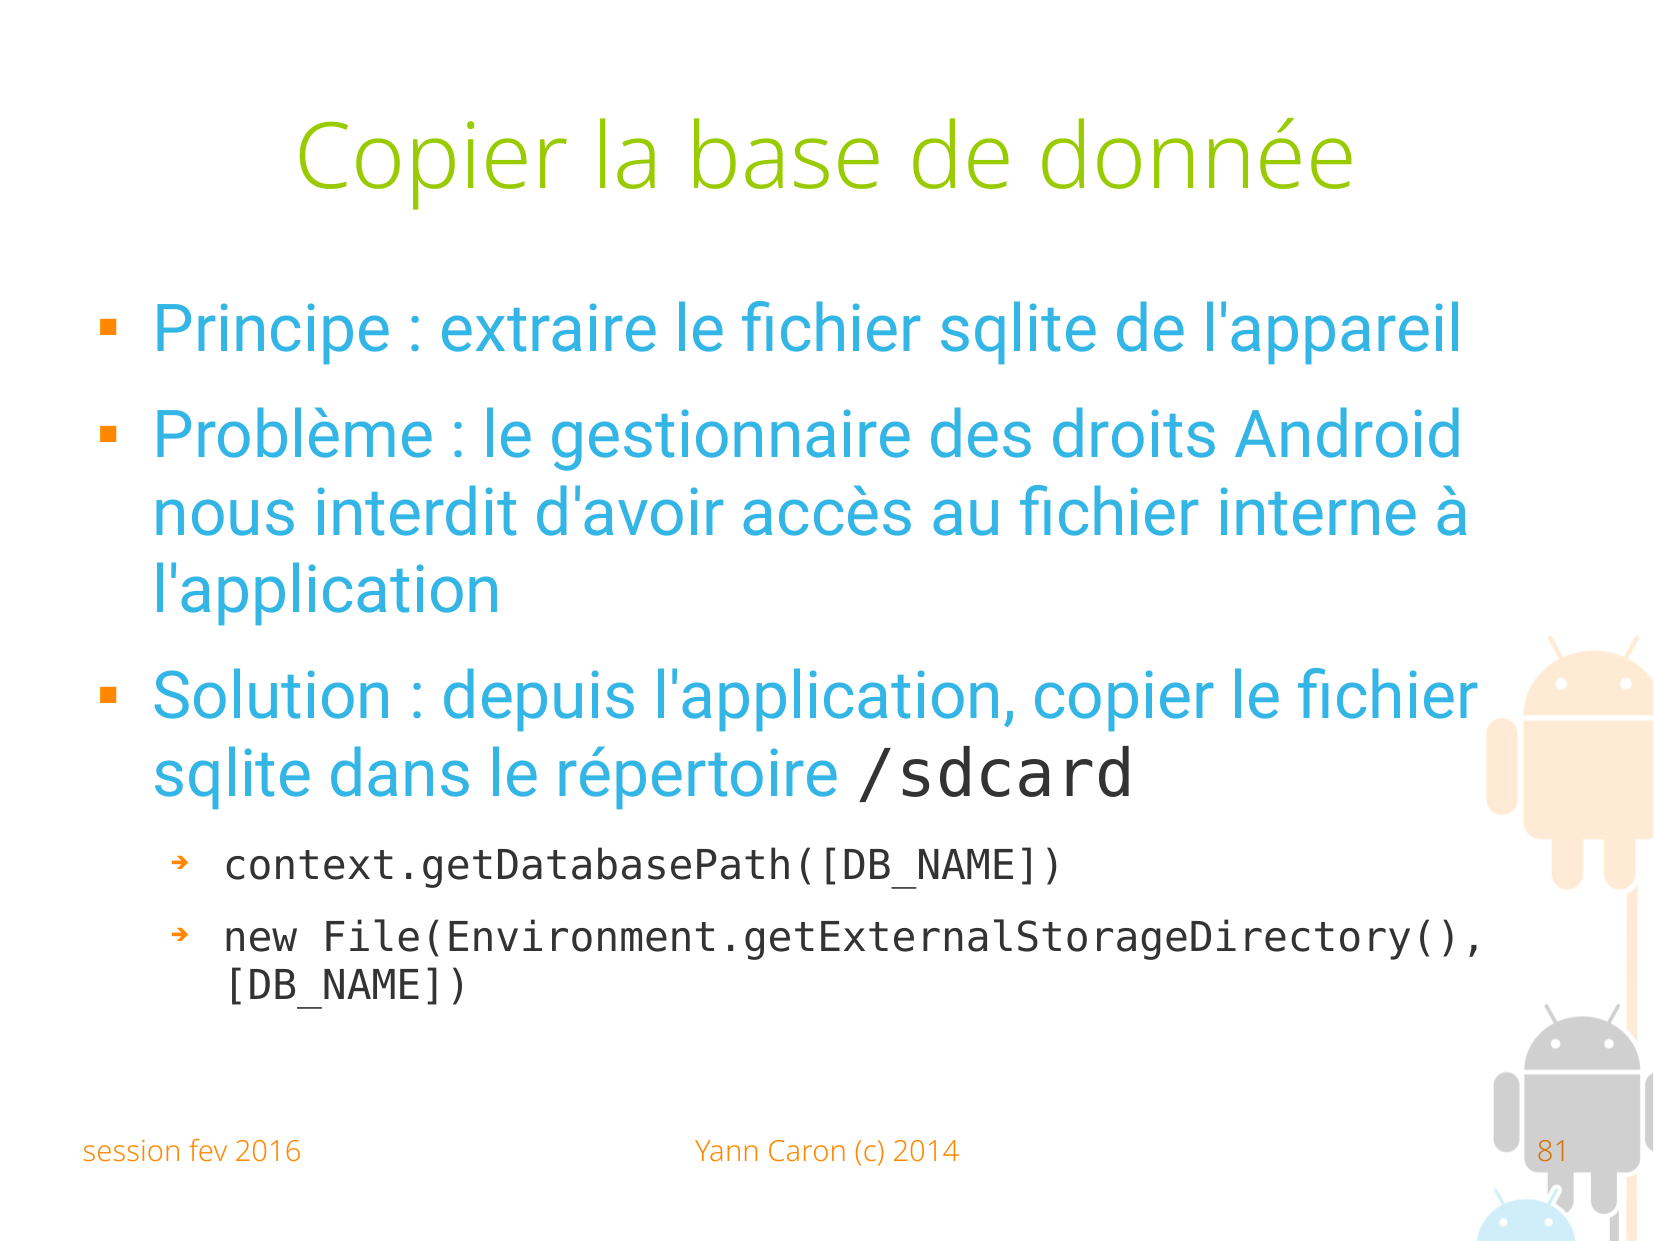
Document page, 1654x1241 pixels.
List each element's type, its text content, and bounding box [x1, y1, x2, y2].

list Principe : extraire le fichier sqlite de l'appareil Problème : le gestionnaire des droits Android nous interdit d'avoir accès au fichier interne à l'application Solution : depuis l'application, copier le fichier sqlite dans le répertoire /sdcard context.getDatabasePath([DB_NAME]) new File(Environment.getExternalStorageDirectory(), [DB_NAME]) [82, 290, 1571, 1010]
title Copier la base de donnée [82, 49, 1571, 257]
picture [240, 423, 1654, 1241]
